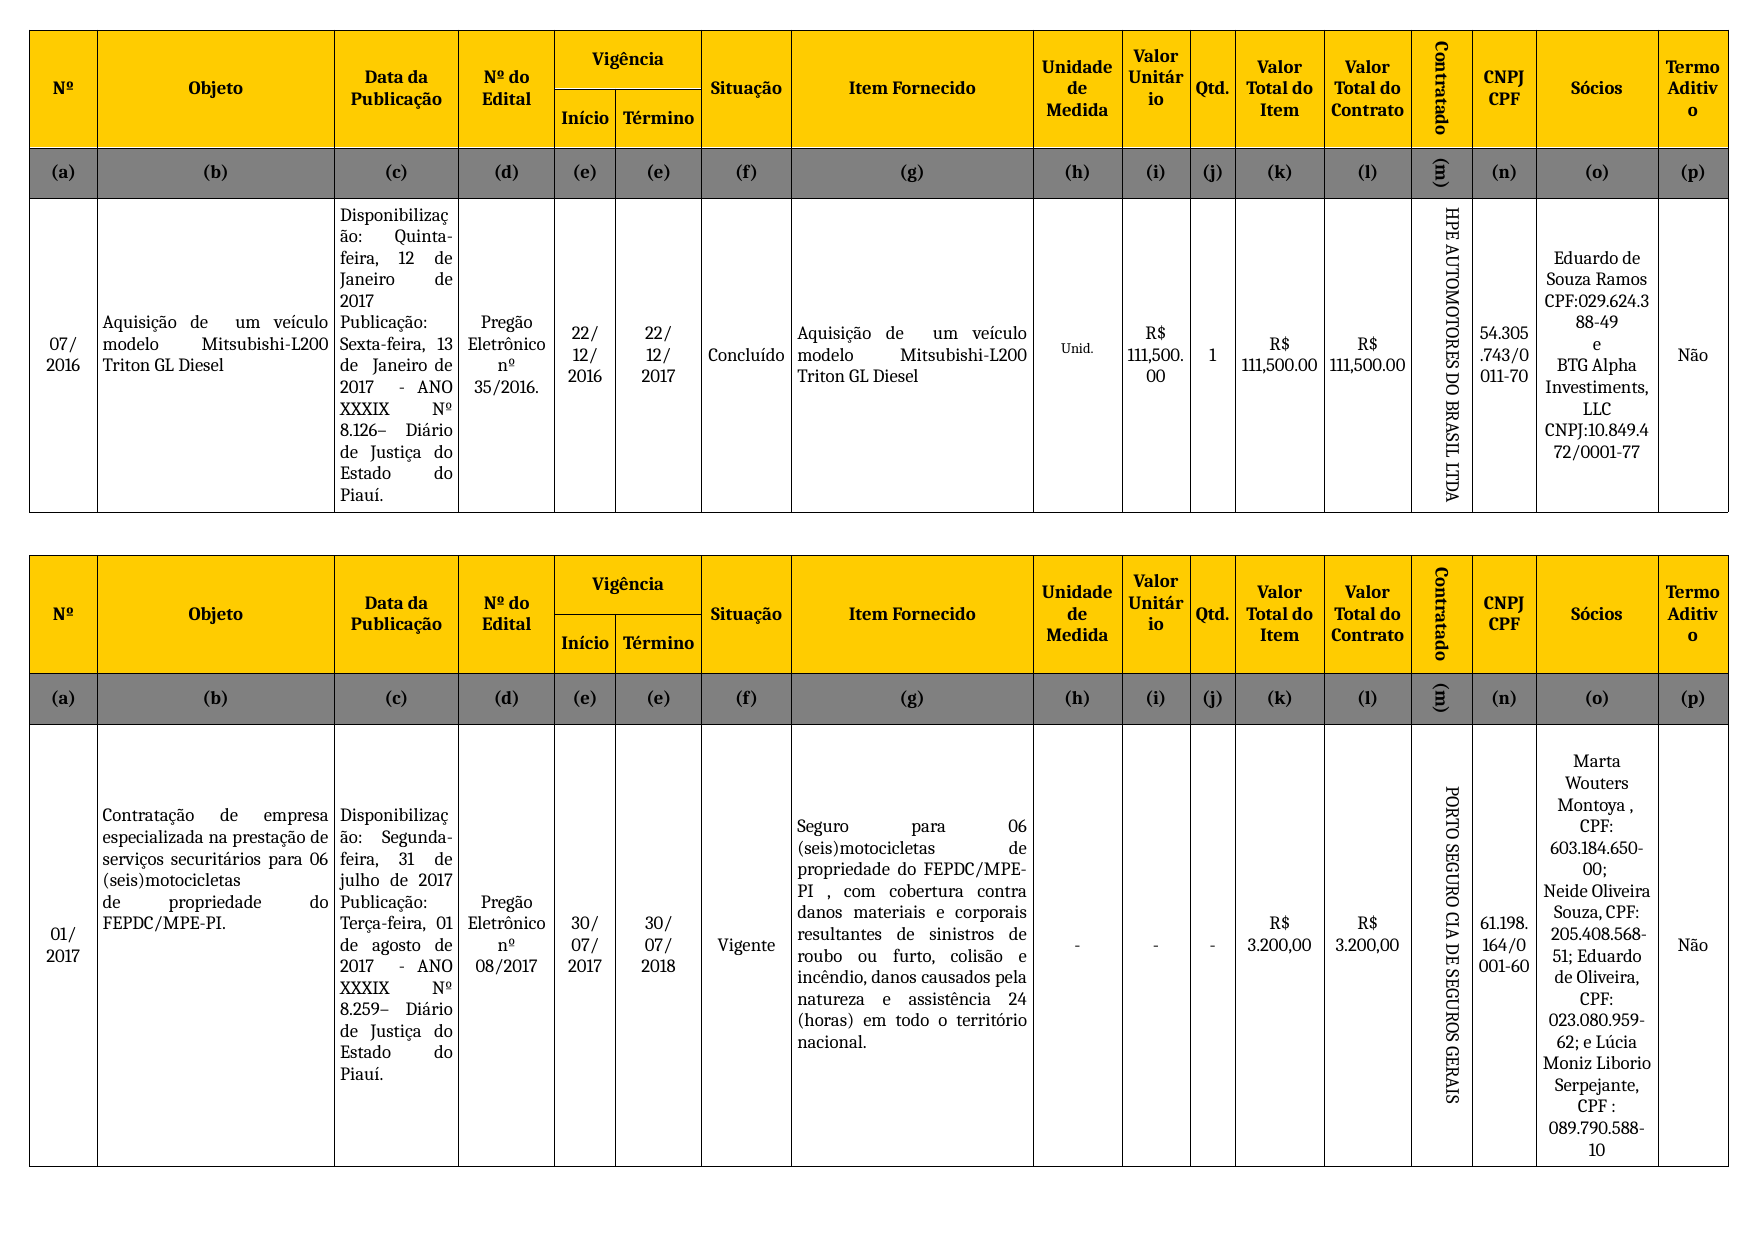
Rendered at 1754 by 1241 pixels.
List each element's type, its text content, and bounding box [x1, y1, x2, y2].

table_header Nº [30, 556, 97, 673]
table_cell (m) [1412, 149, 1472, 198]
table_cell - [1123, 725, 1190, 1166]
table_cell (b) [98, 674, 334, 724]
table_header Termo Aditivo [1659, 31, 1728, 147]
table_cell 1 [1191, 199, 1235, 512]
table_cell (d) [459, 149, 554, 198]
table_cell (e) [555, 674, 615, 724]
table_cell HPE AUTOMOTORES DO BRASIL LTDA [1412, 199, 1472, 512]
table_cell Aquisição de um veículo modelo Mitsubishi-L200 Triton GL Diesel [792, 199, 1033, 512]
table_cell 07/ 2016 [30, 199, 97, 512]
table_cell (p) [1659, 674, 1728, 724]
table_cell (a) [30, 674, 97, 724]
table_cell (f) [702, 149, 791, 198]
table_header Unidade de Medida [1034, 31, 1122, 147]
table_header Item Fornecido [792, 556, 1033, 673]
table_header Valor Total do Contrato [1325, 31, 1411, 147]
table_cell Eduardo de Souza Ramos CPF:029.624.388-49 e BTG Alpha Investiments, LLC CNPJ:10.849.472/0001-77 [1537, 199, 1658, 512]
table_cell R$ 3.200,00 [1325, 725, 1411, 1166]
table_cell (h) [1034, 674, 1122, 724]
table_cell (n) [1473, 674, 1536, 724]
table_header Valor Total do Item [1236, 556, 1324, 673]
table_cell (c) [335, 149, 458, 198]
table_header Sócios [1537, 556, 1658, 673]
table_header Nº do Edital [459, 31, 554, 147]
table_cell Início [555, 615, 615, 673]
table_cell Contratação de empresa especializada na prestação de serviços securitários para 06 (seis)motocicletas de propriedade do FEPDC/MPE-PI. [98, 725, 334, 1166]
table_cell Seguro para 06 (seis)motocicletas de propriedade do FEPDC/MPE-PI , com cobertura contra danos materiais e corporais resultantes de sinistros de roubo ou furto, colisão e incêndio, danos causados pela natureza e assistência 24 (horas) em todo o território nacional. [792, 725, 1033, 1166]
table_cell (l) [1325, 674, 1411, 724]
table_cell 01/ 2017 [30, 725, 97, 1166]
table_cell Término [616, 90, 701, 147]
table_cell Término [616, 615, 701, 673]
table_cell R$ 3.200,00 [1236, 725, 1324, 1166]
table_header Valor Total do Contrato [1325, 556, 1411, 673]
table_cell Marta Wouters Montoya , CPF: 603.184.650-00; Neide Oliveira Souza, CPF: 205.408.568-51; Eduardo de Oliveira, CPF: 023.080.959-62; e Lúcia Moniz Liborio Serpejante, CPF : 089.790.588-10 [1537, 725, 1658, 1166]
table_header Contratado [1412, 31, 1472, 147]
table_cell 54.305.743/0011-70 [1473, 199, 1536, 512]
table_cell Não [1659, 725, 1728, 1166]
table_header CNPJ CPF [1473, 31, 1536, 147]
table_cell (c) [335, 674, 458, 724]
table_cell (n) [1473, 149, 1536, 198]
table_header Situação [702, 556, 791, 673]
table_header Unidade de Medida [1034, 556, 1122, 673]
table_header Vigência [555, 31, 701, 88]
table_cell R$ 111.500,00 [1236, 199, 1324, 512]
table_cell (e) [616, 149, 701, 198]
table_cell Aquisição de um veículo modelo Mitsubishi-L200 Triton GL Diesel [98, 199, 334, 512]
table_header Contratado [1412, 556, 1472, 673]
table_cell Disponibilização: Quinta-feira, 12 de Janeiro de 2017 Publicação: Sexta-feira, 13 de Janeiro de 2017 - ANO XXXIX Nº 8.126– Diário de Justiça do Estado do Piauí. [335, 199, 458, 512]
table_cell 22/ 12/ 2017 [616, 199, 701, 512]
table_cell - [1034, 725, 1122, 1166]
table_cell (f) [702, 674, 791, 724]
table_cell (m) [1412, 674, 1472, 724]
table_header Objeto [98, 31, 334, 147]
table_header Objeto [98, 556, 334, 673]
table_cell Não [1659, 199, 1728, 512]
table_cell Unid. [1034, 199, 1122, 512]
table_header Valor Unitário [1123, 31, 1190, 147]
table_header Vigência [555, 556, 701, 614]
table_cell Vigente [702, 725, 791, 1166]
table_cell (k) [1236, 149, 1324, 198]
table_cell (e) [616, 674, 701, 724]
table_header Valor Unitário [1123, 556, 1190, 673]
table_cell (o) [1537, 149, 1658, 198]
table_cell PORTO SEGURO CIA DE SEGUROS GERAIS [1412, 725, 1472, 1166]
table_cell R$ 111.500,00 [1325, 199, 1411, 512]
table_cell (l) [1325, 149, 1411, 198]
table_cell - [1191, 725, 1235, 1166]
table_header Qtd. [1191, 556, 1235, 673]
table_cell Pregão Eletrônico nº 35/2016. [459, 199, 554, 512]
table_cell (i) [1123, 674, 1190, 724]
table_cell (g) [792, 674, 1033, 724]
table_header Nº [30, 31, 97, 147]
table_cell (g) [792, 149, 1033, 198]
table_cell (p) [1659, 149, 1728, 198]
table_header Item Fornecido [792, 31, 1033, 147]
table_header Sócios [1537, 31, 1658, 147]
table_cell Pregão Eletrônico nº 08/2017 [459, 725, 554, 1166]
table_cell Início [555, 90, 615, 147]
table_cell (j) [1191, 674, 1235, 724]
table_cell 30/ 07/ 2017 [555, 725, 615, 1166]
table_header CNPJ CPF [1473, 556, 1536, 673]
table_header Valor Total do Item [1236, 31, 1324, 147]
table_cell (k) [1236, 674, 1324, 724]
table_cell (i) [1123, 149, 1190, 198]
table_header Qtd. [1191, 31, 1235, 147]
table_cell 22/ 12/ 2016 [555, 199, 615, 512]
table_header Data da Publicação [335, 31, 458, 147]
table_header Situação [702, 31, 791, 147]
table_cell 61.198.164/0001-60 [1473, 725, 1536, 1166]
table_cell Concluído [702, 199, 791, 512]
table_cell (j) [1191, 149, 1235, 198]
table_cell (b) [98, 149, 334, 198]
table_cell 30/ 07/ 2018 [616, 725, 701, 1166]
table_cell (e) [555, 149, 615, 198]
table_header Nº do Edital [459, 556, 554, 673]
table_cell (o) [1537, 674, 1658, 724]
table_cell (d) [459, 674, 554, 724]
table_cell Disponibilização: Segunda-feira, 31 de julho de 2017 Publicação: Terça-feira, 01 de agosto de 2017 - ANO XXXIX Nº 8.259– Diário de Justiça do Estado do Piauí. [335, 725, 458, 1166]
table_header Data da Publicação [335, 556, 458, 673]
table_header Termo Aditivo [1659, 556, 1728, 673]
table_cell (a) [30, 149, 97, 198]
table_cell R$ 111.500,00 [1123, 199, 1190, 512]
table_cell (h) [1034, 149, 1122, 198]
